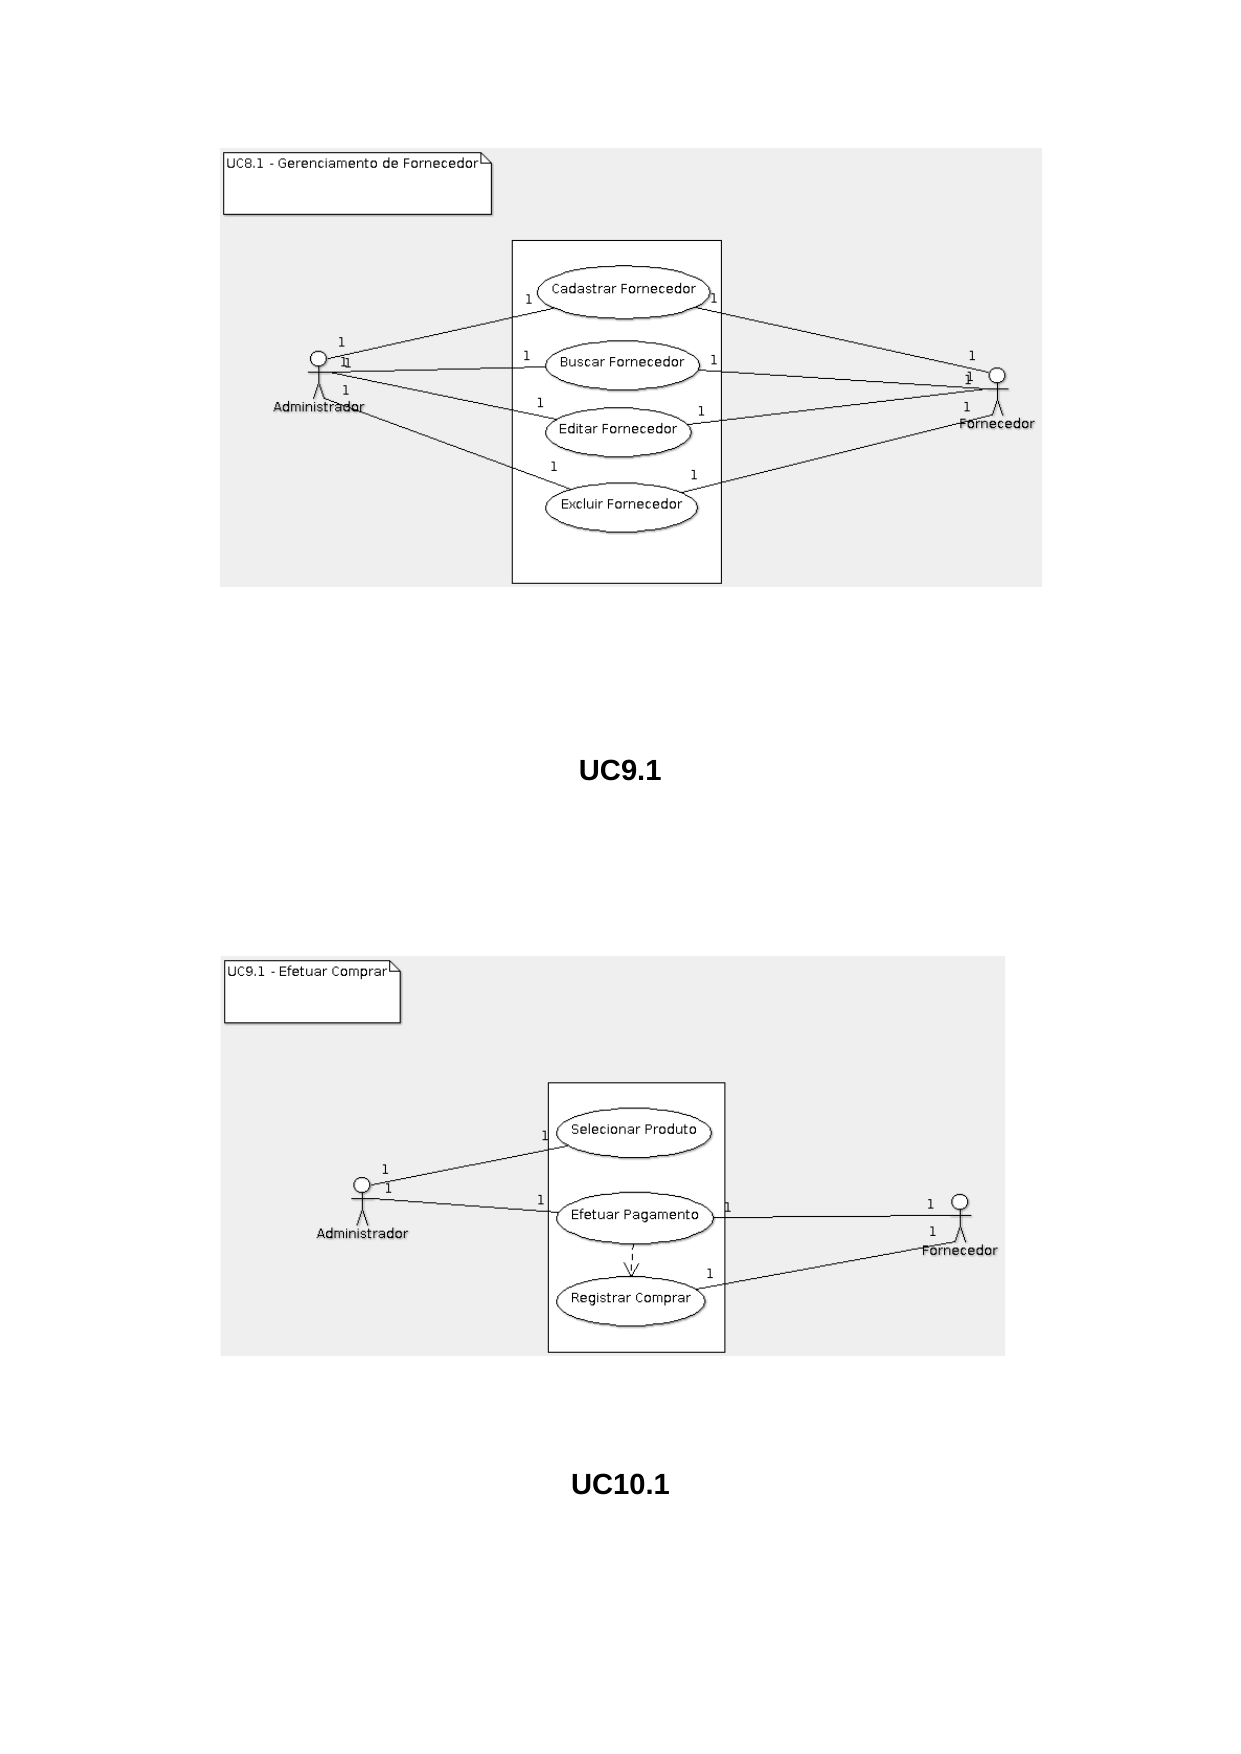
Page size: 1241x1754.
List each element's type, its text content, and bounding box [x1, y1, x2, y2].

picture [219, 148, 1043, 587]
picture [220, 956, 1005, 1356]
text UC9.1 [177, 753, 1063, 786]
text UC10.1 [177, 1467, 1063, 1501]
